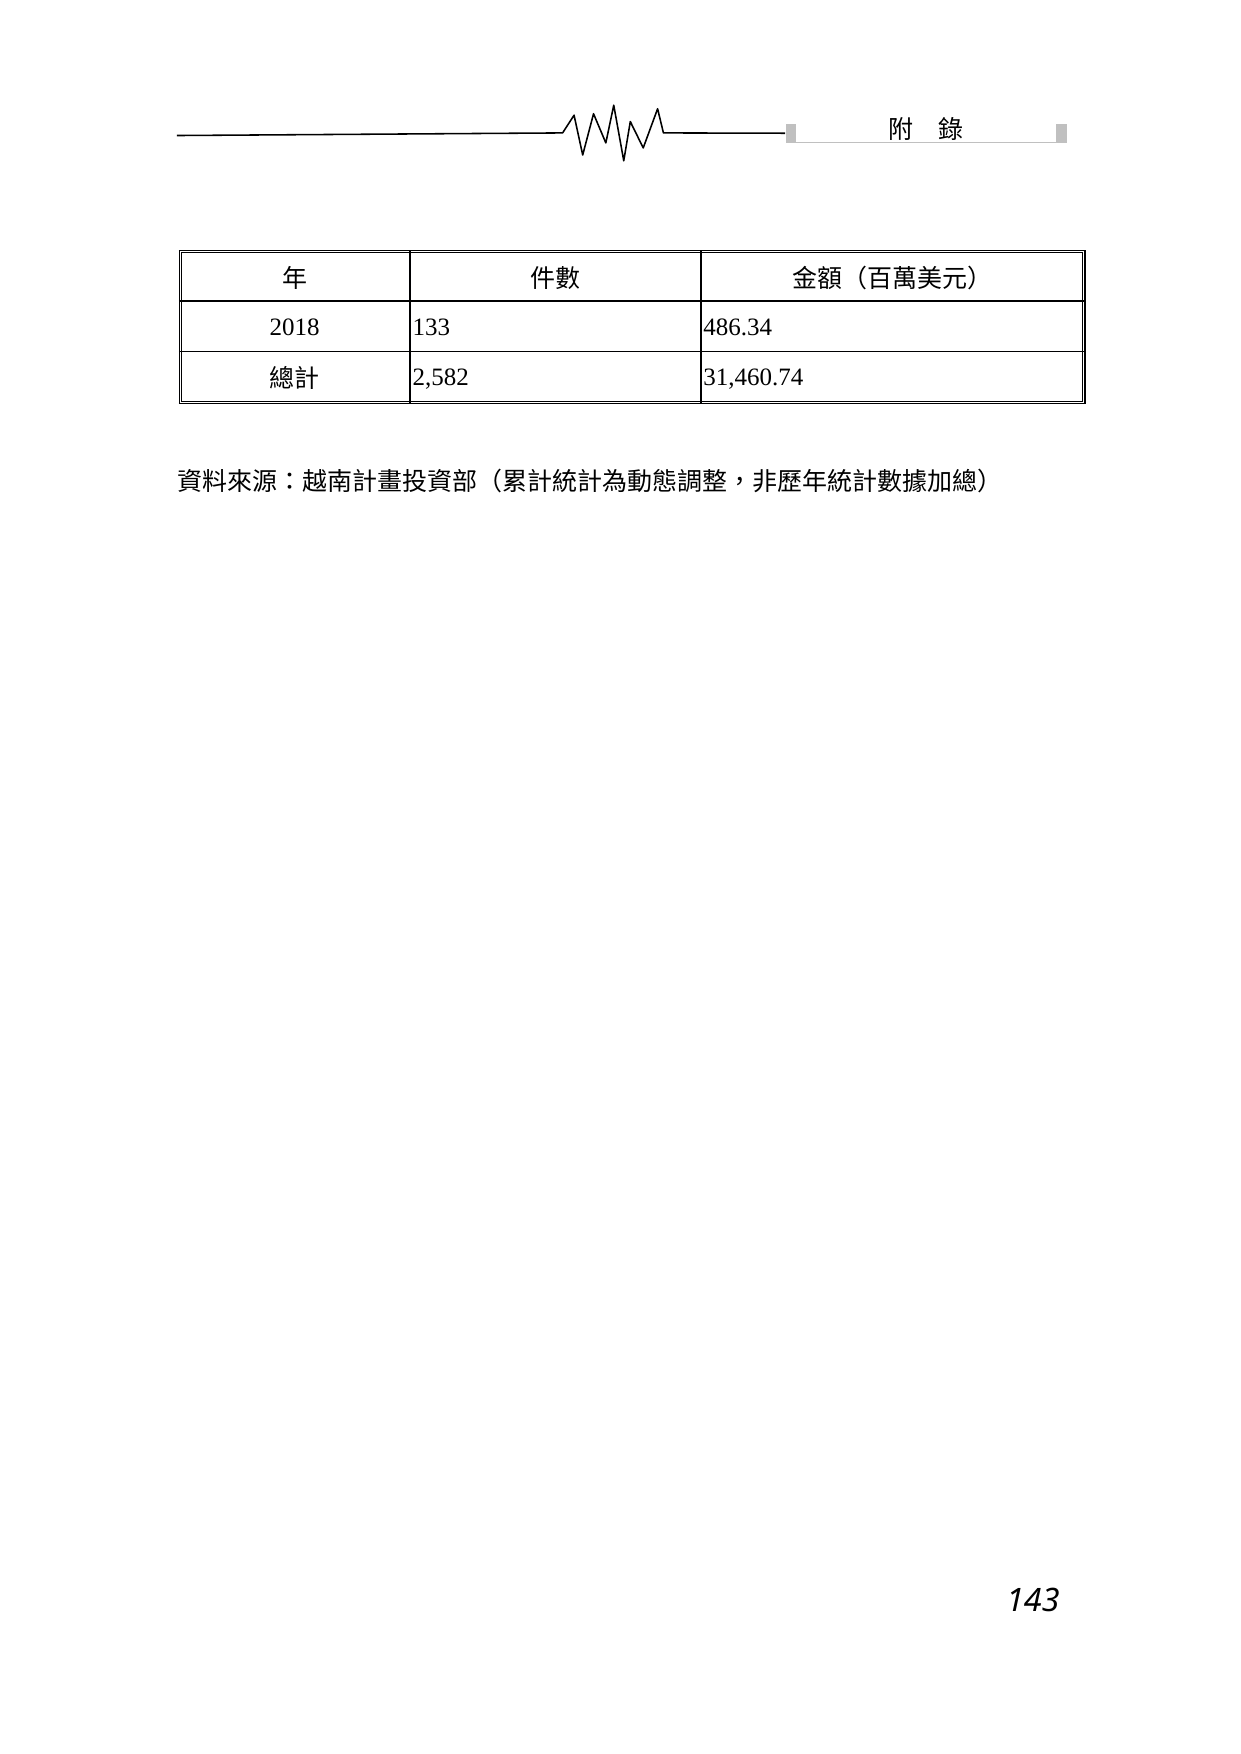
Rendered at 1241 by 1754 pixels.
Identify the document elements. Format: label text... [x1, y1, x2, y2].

table_header 年 [182, 253, 409, 300]
table_cell 486.34 [702, 302, 1082, 351]
table_header 件數 [411, 253, 700, 300]
table_cell 2018 [182, 302, 409, 351]
table_cell 31,460.74 [702, 352, 1082, 401]
table_header 金額（百萬美元） [702, 253, 1082, 300]
table_cell 2,582 [411, 352, 700, 401]
table_cell 133 [411, 302, 700, 351]
table_cell 總計 [182, 352, 409, 401]
text 資料來源：越南計畫投資部（累計統計為動態調整，非歷年統計數據加總） [177, 438, 1063, 500]
